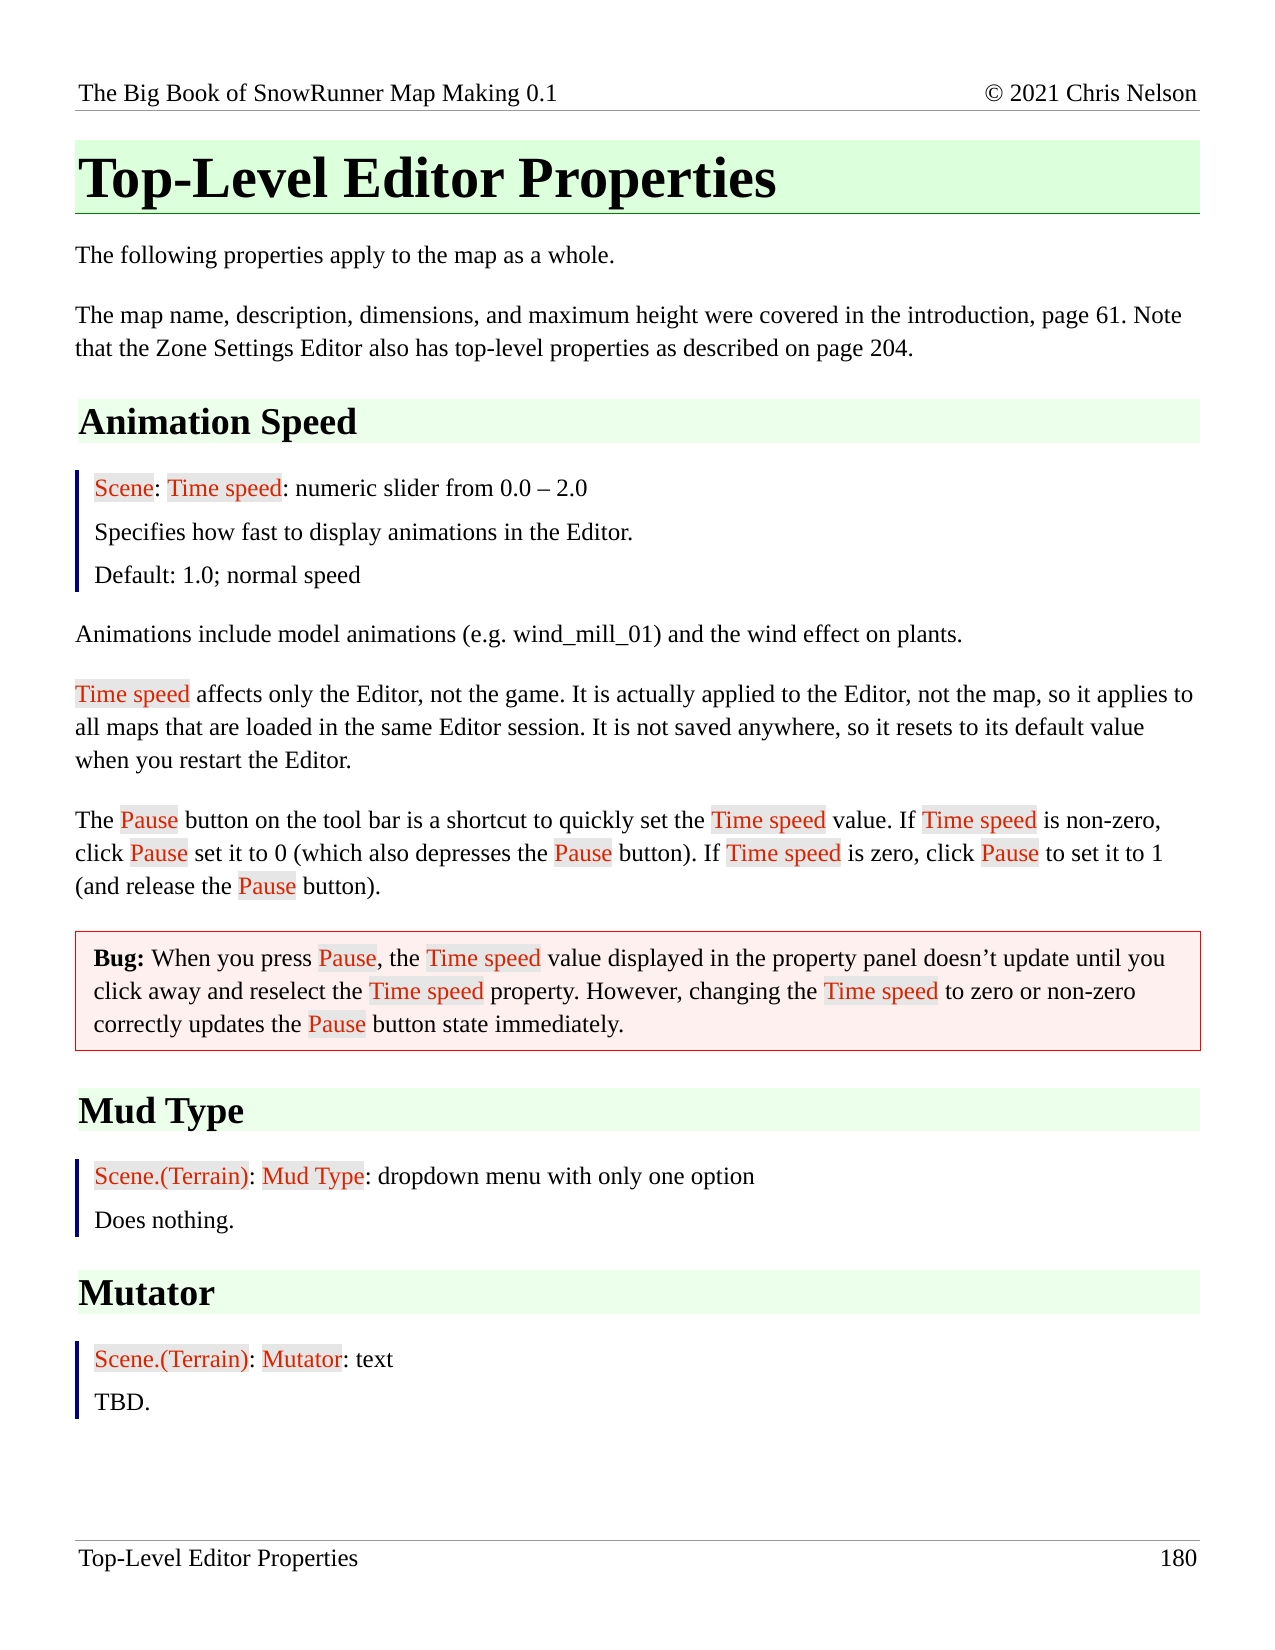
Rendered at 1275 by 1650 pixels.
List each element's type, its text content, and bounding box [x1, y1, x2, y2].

text Animations include model animations (e.g. wind_mill_01) and the wind effect on plants. [75, 619, 1200, 648]
subtitle Top-Level Editor Properties [75, 140, 1200, 213]
subtitle Animation Speed [78, 399, 1200, 443]
subtitle Mud Type [78, 1088, 1200, 1131]
text The following properties apply to the map as a whole. [75, 240, 1200, 269]
text Time speed affects only the Editor, not the game. It is actually applied to the Editor, not the map, so it applies to all maps that are loaded in the same Editor session. It is not saved anywhere, so it resets to its default value when you restart the Editor. [75, 679, 1200, 774]
text The map name, description, dimensions, and maximum height were covered in the introduction, page 61. Note that the Zone Settings Editor also has top-level properties as described on page 204. [75, 300, 1200, 362]
subtitle Mutator [78, 1270, 1200, 1314]
text Does nothing. [79, 1202, 1200, 1237]
text Default: 1.0; normal speed [79, 557, 1200, 592]
text The Pause button on the tool bar is a shortcut to quickly set the Time speed value. If Time speed is non-zero, click Pause set it to 0 (which also depresses the Pause button). If Time speed is zero, click Pause to set it to 1 (and release the Pause button). [75, 805, 1200, 900]
list When you press Pause, the Time speed value displayed in the property panel doesn’t update until you click away and reselect the Time speed property. However, changing the Time speed to zero or non-zero correctly updates the Pause button state immediately. [76, 932, 1200, 1050]
text TBD. [79, 1384, 1200, 1419]
text Scene.(Terrain): Mutator: text [79, 1341, 1200, 1372]
text Specifies how fast to display animations in the Editor. [79, 513, 1200, 545]
text Scene: Time speed: numeric slider from 0.0 – 2.0 [79, 470, 1200, 502]
text Scene.(Terrain): Mud Type: dropdown menu with only one option [75, 1158, 1200, 1190]
